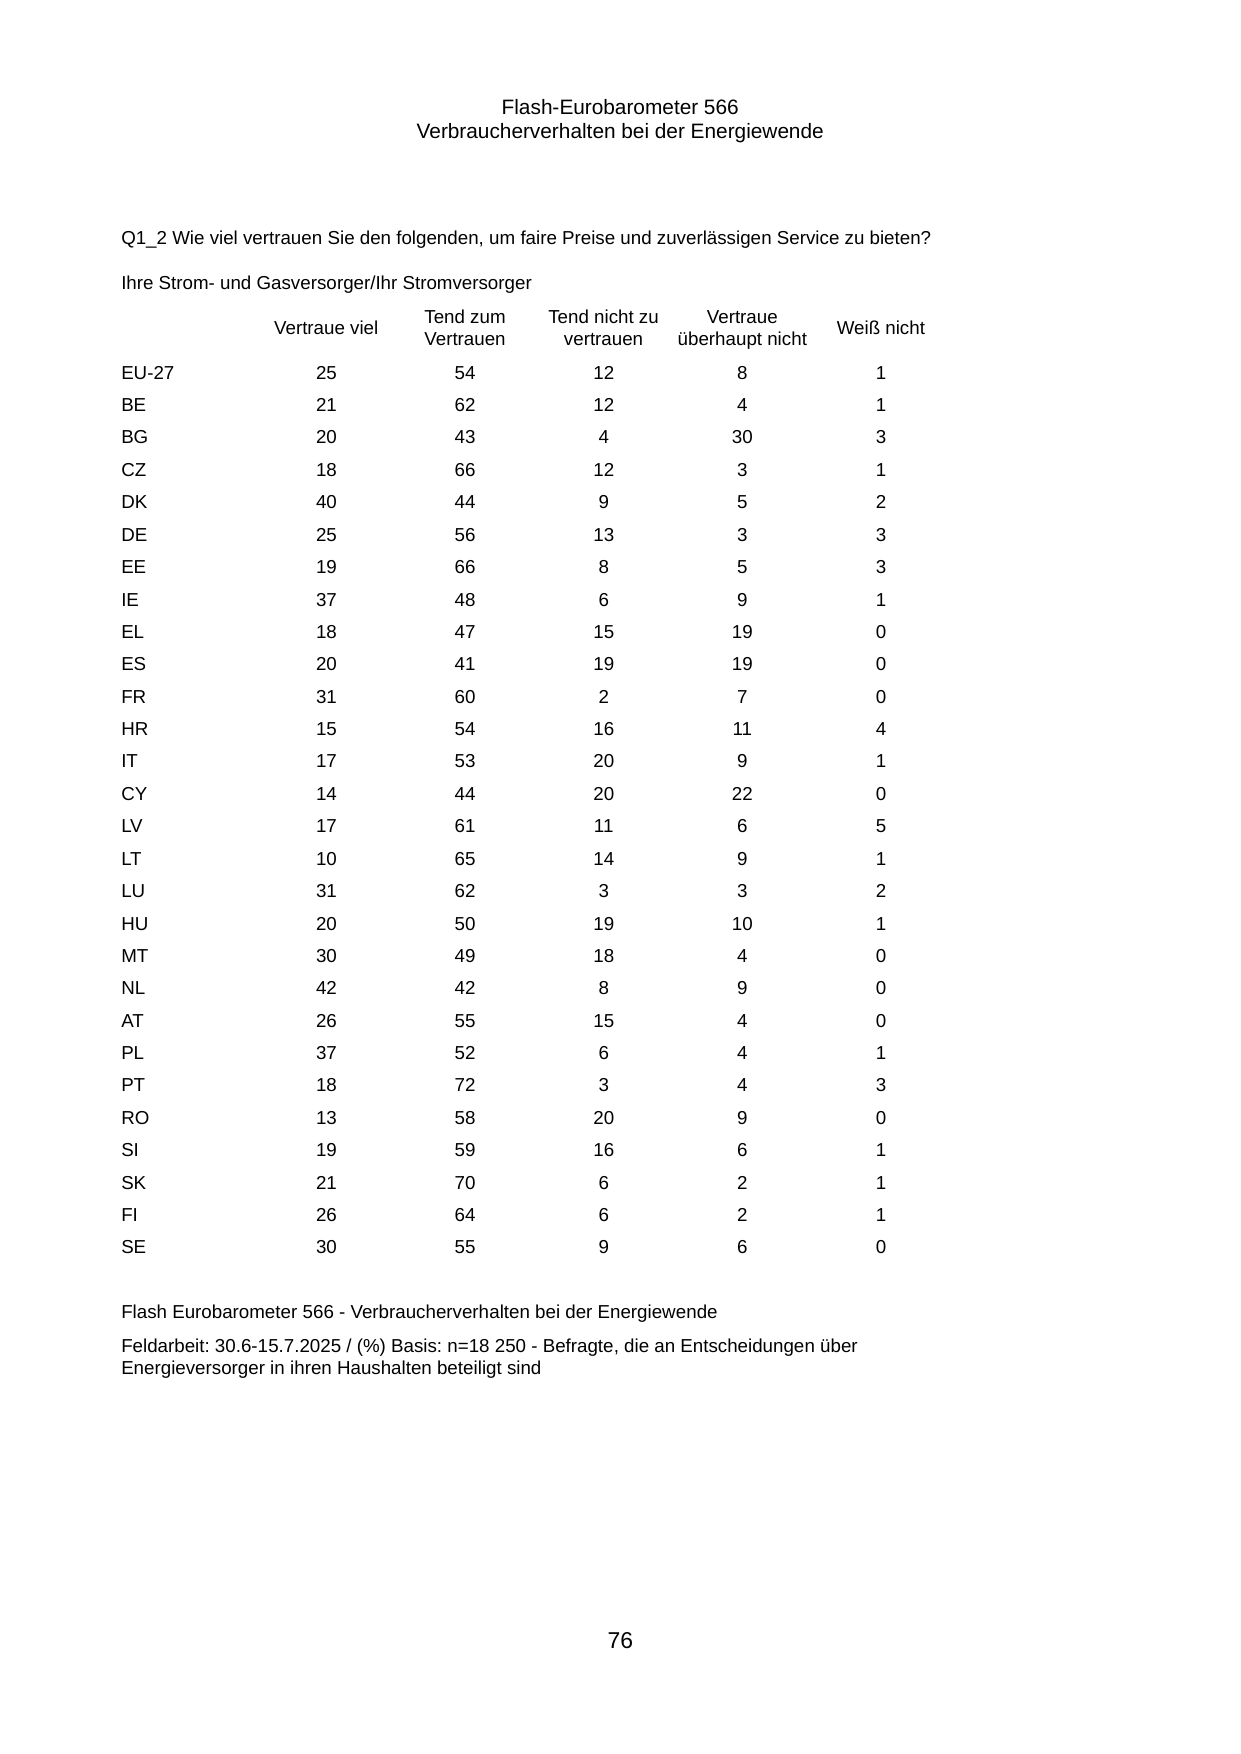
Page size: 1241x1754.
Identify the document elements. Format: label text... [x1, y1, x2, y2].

table_cell RO [118, 1101, 257, 1134]
table_cell [811, 1263, 950, 1296]
table_cell 10 [673, 907, 811, 939]
table_cell 44 [395, 486, 534, 518]
table_cell 65 [395, 842, 534, 874]
table_cell BE [118, 389, 257, 421]
table_cell IE [118, 583, 257, 615]
table_cell 1 [811, 389, 950, 421]
table_cell 17 [257, 745, 395, 777]
table_cell Tend nicht zu vertrauen [534, 299, 673, 356]
table_cell 20 [534, 745, 673, 777]
table_cell 55 [395, 1004, 534, 1036]
table_cell ES [118, 648, 257, 680]
table_cell 48 [395, 583, 534, 615]
table_cell 0 [811, 648, 950, 680]
table_cell 6 [534, 1166, 673, 1198]
table_cell LT [118, 842, 257, 874]
table_cell DK [118, 486, 257, 518]
table_cell 16 [534, 1134, 673, 1166]
table_cell Ihre Strom- und Gasversorger/Ihr Stromversorger [118, 266, 950, 299]
table_cell 3 [811, 518, 950, 551]
table_cell CZ [118, 453, 257, 486]
table_cell 9 [673, 842, 811, 874]
table_cell 30 [673, 421, 811, 453]
table_cell 42 [257, 972, 395, 1004]
table_cell Vertraue überhaupt nicht [673, 299, 811, 356]
table_cell 31 [257, 875, 395, 907]
table_cell 10 [257, 842, 395, 874]
table_cell 19 [673, 648, 811, 680]
table_cell 8 [534, 972, 673, 1004]
table_cell 4 [673, 1069, 811, 1101]
table_cell 37 [257, 1036, 395, 1069]
table_cell 3 [534, 875, 673, 907]
table_cell 1 [811, 1134, 950, 1166]
table_cell 15 [534, 615, 673, 648]
table_cell 5 [673, 551, 811, 583]
table_cell 8 [534, 551, 673, 583]
table_cell AT [118, 1004, 257, 1036]
table_cell 54 [395, 356, 534, 388]
table_cell HR [118, 713, 257, 745]
table_cell 6 [673, 810, 811, 842]
table_cell 3 [811, 421, 950, 453]
table_cell 56 [395, 518, 534, 551]
table_cell 21 [257, 389, 395, 421]
table_cell 62 [395, 389, 534, 421]
table_cell 4 [811, 713, 950, 745]
table_cell 37 [257, 583, 395, 615]
table_cell EE [118, 551, 257, 583]
table_cell 2 [534, 680, 673, 712]
table_cell 18 [257, 1069, 395, 1101]
table_cell Tend zum Vertrauen [395, 299, 534, 356]
table_cell 62 [395, 875, 534, 907]
table_cell 59 [395, 1134, 534, 1166]
table_cell BG [118, 421, 257, 453]
table_cell 42 [395, 972, 534, 1004]
table_cell 5 [811, 810, 950, 842]
table_cell 14 [257, 777, 395, 810]
table_cell [118, 299, 257, 356]
table_cell 15 [534, 1004, 673, 1036]
table_cell 30 [257, 1231, 395, 1263]
table_cell 72 [395, 1069, 534, 1101]
table_cell 19 [257, 551, 395, 583]
table_cell 44 [395, 777, 534, 810]
table_cell 50 [395, 907, 534, 939]
table_cell 4 [534, 421, 673, 453]
table_cell 31 [257, 680, 395, 712]
table_cell 66 [395, 453, 534, 486]
table_cell 20 [257, 648, 395, 680]
table_cell 0 [811, 1004, 950, 1036]
table_cell 64 [395, 1199, 534, 1231]
table_cell 4 [673, 389, 811, 421]
table_cell 19 [534, 907, 673, 939]
table_cell 47 [395, 615, 534, 648]
table_cell 21 [257, 1166, 395, 1198]
table_cell 25 [257, 356, 395, 388]
table_cell SE [118, 1231, 257, 1263]
table_cell 6 [534, 1036, 673, 1069]
table_cell 43 [395, 421, 534, 453]
table_cell LU [118, 875, 257, 907]
table_cell 55 [395, 1231, 534, 1263]
table_cell 60 [395, 680, 534, 712]
table_cell 53 [395, 745, 534, 777]
table_cell DE [118, 518, 257, 551]
table_cell MT [118, 939, 257, 972]
table_cell 49 [395, 939, 534, 972]
table_cell 8 [673, 356, 811, 388]
table_cell 70 [395, 1166, 534, 1198]
table_cell PT [118, 1069, 257, 1101]
table_cell 9 [673, 972, 811, 1004]
table_cell Weiß nicht [811, 299, 950, 356]
table_cell 0 [811, 680, 950, 712]
table_cell SI [118, 1134, 257, 1166]
table_cell 0 [811, 972, 950, 1004]
table_cell 20 [534, 777, 673, 810]
table_cell 41 [395, 648, 534, 680]
table_cell EL [118, 615, 257, 648]
table_cell 40 [257, 486, 395, 518]
table_cell 0 [811, 777, 950, 810]
table_cell 30 [257, 939, 395, 972]
table_cell 0 [811, 1231, 950, 1263]
table_cell FI [118, 1199, 257, 1231]
table_cell 20 [534, 1101, 673, 1134]
table_cell 7 [673, 680, 811, 712]
table_cell 5 [673, 486, 811, 518]
table_cell 19 [673, 615, 811, 648]
table_cell IT [118, 745, 257, 777]
table_cell [118, 1263, 257, 1296]
table_cell [534, 1263, 673, 1296]
table_cell 9 [673, 583, 811, 615]
table_cell 25 [257, 518, 395, 551]
table_cell FR [118, 680, 257, 712]
table_header Q1_2 Wie viel vertrauen Sie den folgenden, um faire Preise und zuverlässigen Service zu bieten? [118, 209, 950, 266]
table_cell 13 [534, 518, 673, 551]
table_cell 3 [534, 1069, 673, 1101]
table_cell Vertraue viel [257, 299, 395, 356]
table_cell Feldarbeit: 30.6-15.7.2025 / (%) Basis: n=18 250 - Befragte, die an Entscheidungen über Energieversorger in ihren Haushalten beteiligt sind [118, 1328, 950, 1385]
table_cell 16 [534, 713, 673, 745]
table_cell 1 [811, 842, 950, 874]
table_cell 1 [811, 1199, 950, 1231]
table_cell 12 [534, 356, 673, 388]
table_cell NL [118, 972, 257, 1004]
table_cell 26 [257, 1199, 395, 1231]
table_cell EU-27 [118, 356, 257, 388]
table_cell 0 [811, 939, 950, 972]
table_cell 1 [811, 907, 950, 939]
table_cell 22 [673, 777, 811, 810]
table_cell 1 [811, 745, 950, 777]
table_cell 52 [395, 1036, 534, 1069]
table_cell 0 [811, 615, 950, 648]
table_cell 2 [811, 486, 950, 518]
table_cell 1 [811, 1036, 950, 1069]
table_cell 3 [811, 551, 950, 583]
table_cell 1 [811, 1166, 950, 1198]
table_cell 3 [673, 453, 811, 486]
table_cell 61 [395, 810, 534, 842]
table_cell 6 [534, 1199, 673, 1231]
table_cell 4 [673, 1004, 811, 1036]
table_cell SK [118, 1166, 257, 1198]
table_cell 9 [673, 745, 811, 777]
table_cell 14 [534, 842, 673, 874]
table_cell 0 [811, 1101, 950, 1134]
table_cell 2 [673, 1166, 811, 1198]
table_cell LV [118, 810, 257, 842]
table_cell 6 [673, 1134, 811, 1166]
table_cell 1 [811, 583, 950, 615]
table_cell 12 [534, 453, 673, 486]
table_cell 18 [257, 453, 395, 486]
table_cell 6 [534, 583, 673, 615]
table_cell 66 [395, 551, 534, 583]
table_cell 9 [534, 486, 673, 518]
table_cell HU [118, 907, 257, 939]
table_cell CY [118, 777, 257, 810]
table_cell 3 [673, 875, 811, 907]
table_cell 19 [257, 1134, 395, 1166]
table_cell PL [118, 1036, 257, 1069]
table_cell 1 [811, 356, 950, 388]
table_cell 2 [811, 875, 950, 907]
table_cell 18 [534, 939, 673, 972]
table_cell 3 [811, 1069, 950, 1101]
table_cell 3 [673, 518, 811, 551]
table_cell 17 [257, 810, 395, 842]
table_cell 11 [534, 810, 673, 842]
table_cell 12 [534, 389, 673, 421]
table_cell 58 [395, 1101, 534, 1134]
table_cell 54 [395, 713, 534, 745]
table_cell [395, 1263, 534, 1296]
table_cell 19 [534, 648, 673, 680]
table_cell 9 [534, 1231, 673, 1263]
table_cell 15 [257, 713, 395, 745]
table_cell 20 [257, 907, 395, 939]
table_cell 20 [257, 421, 395, 453]
table_cell 9 [673, 1101, 811, 1134]
table_cell 1 [811, 453, 950, 486]
table_cell 26 [257, 1004, 395, 1036]
table_cell [673, 1263, 811, 1296]
table_cell 4 [673, 1036, 811, 1069]
table_cell 18 [257, 615, 395, 648]
table_cell 11 [673, 713, 811, 745]
table_cell Flash Eurobarometer 566 - Verbraucherverhalten bei der Energiewende [118, 1296, 950, 1328]
table_cell 2 [673, 1199, 811, 1231]
table_cell 4 [673, 939, 811, 972]
table_cell [257, 1263, 395, 1296]
table_cell 6 [673, 1231, 811, 1263]
table_cell 13 [257, 1101, 395, 1134]
